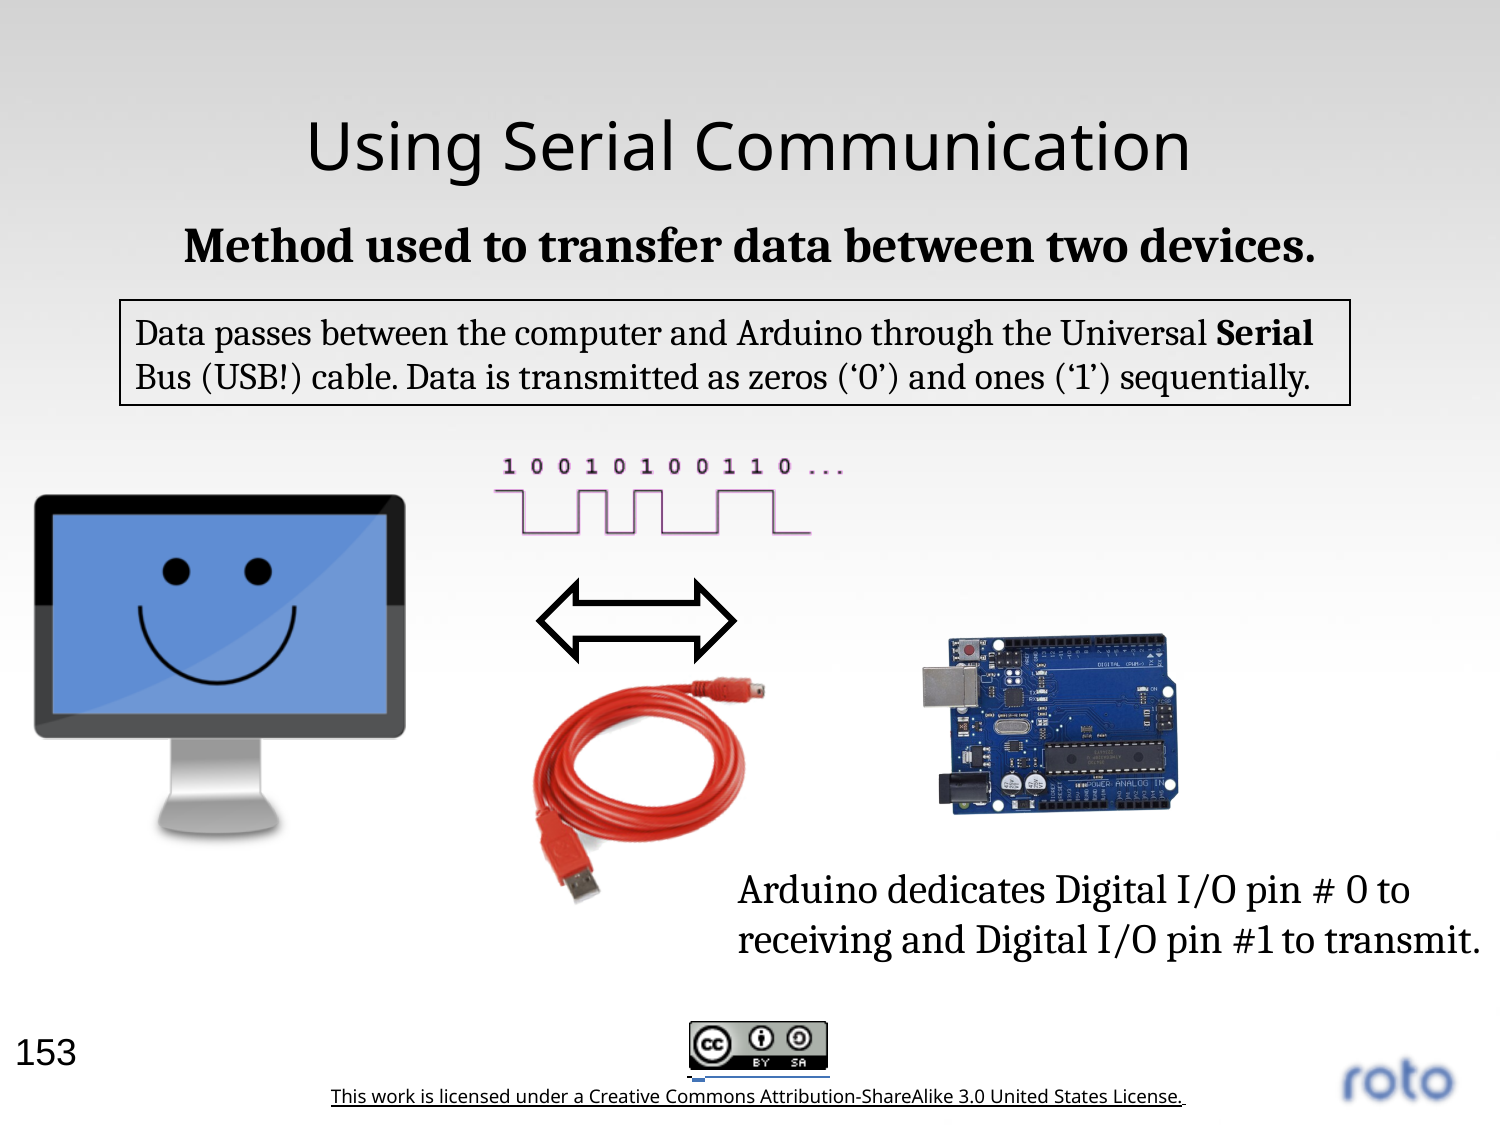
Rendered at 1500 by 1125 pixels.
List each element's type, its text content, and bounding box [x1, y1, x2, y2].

title Using Serial Communication [112, 49, 1388, 205]
text_box Arduino dedicates Digital I/O pin # 0 to receiving and Digital I/O pin #1 to transmit. [722, 854, 1500, 970]
text_box Data passes between the computer and Arduino through the Universal Serial Bus (USB!) cable. Data is transmitted as zeros (‘0’) and ones (‘1’) sequentially. [120, 300, 1351, 405]
list Method used to transfer data between two devices. [112, 205, 1388, 300]
picture [0, 0, 1500, 1125]
